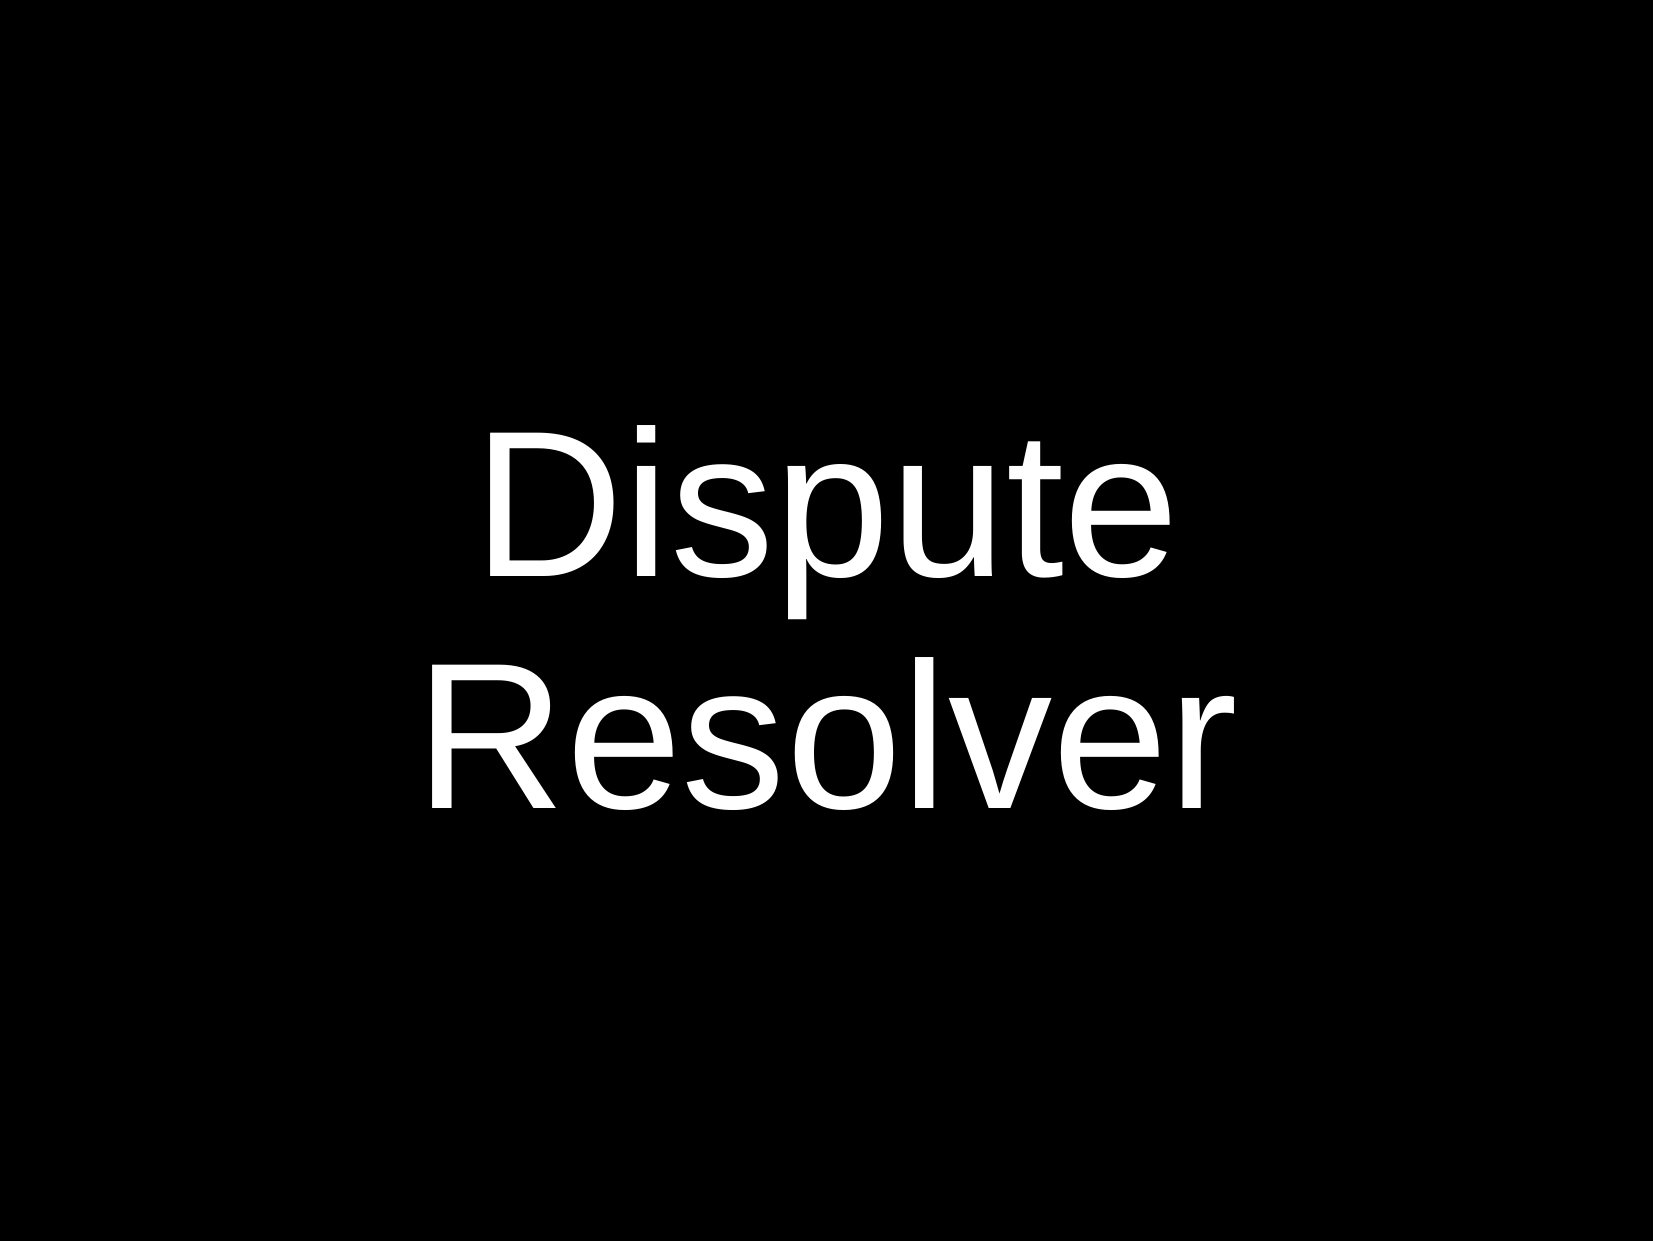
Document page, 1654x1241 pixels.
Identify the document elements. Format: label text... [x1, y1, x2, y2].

title Dispute Resolver [82, 101, 1571, 1140]
